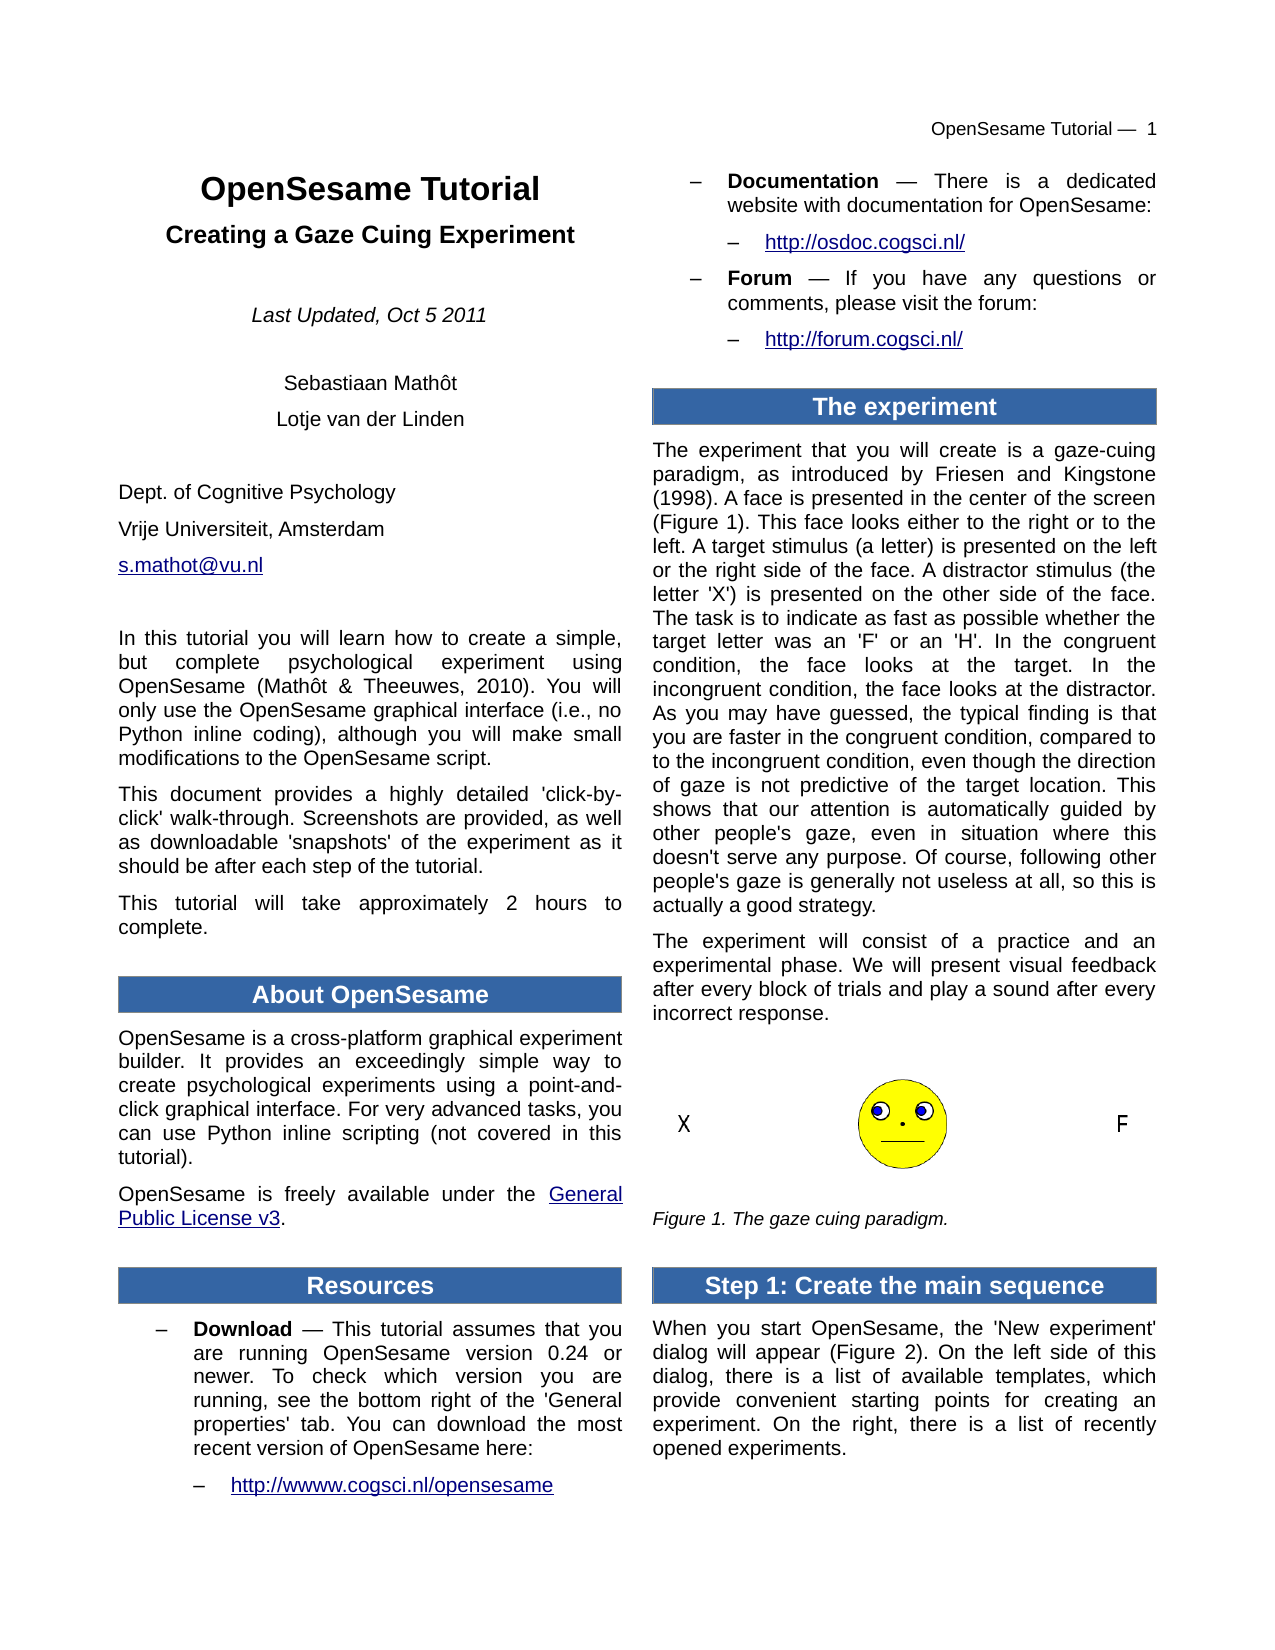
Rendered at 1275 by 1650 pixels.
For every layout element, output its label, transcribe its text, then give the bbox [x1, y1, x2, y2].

list Documentation — There is a dedicated website with documentation for OpenSesame: [690, 169, 1157, 217]
text The experiment that you will create is a gaze-cuing paradigm, as introduced by Friesen and Kingstone (1998). A face is presented in the center of the screen (Figure 1). This face looks either to the right or to the left. A target stimulus (a letter) is presented on the left or the right side of the face. A distractor stimulus (the letter 'X') is presented on the other side of the face. The task is to indicate as fast as possible whether the target letter was an 'F' or an 'H'. In the congruent condition, the face looks at the target. In the incongruent condition, the face looks at the distractor. As you may have guessed, the typical finding is that you are faster in the congruent condition, compared to to the incongruent condition, even though the direction of gaze is not predictive of the target location. This shows that our attention is automatically guided by other people's gaze, even in situation where this doesn't serve any purpose. Of course, following other people's gaze is generally not useless at all, so this is actually a good strategy. [652, 438, 1157, 917]
text Lotje van der Linden [118, 407, 622, 431]
text OpenSesame is a cross-platform graphical experiment builder. It provides an exceedingly simple way to create psychological experiments using a point-and-click graphical interface. For very advanced tasks, you can use Python inline scripting (not covered in this tutorial). [118, 1025, 622, 1169]
list Forum — If you have any questions or comments, please visit the forum: [690, 266, 1157, 314]
list http://wwww.cogsci.nl/opensesame [193, 1473, 622, 1497]
text Dept. of Cognitive Psychology [118, 480, 622, 504]
picture [652, 1050, 1157, 1193]
text OpenSesame is freely available under the General Public License v3. [118, 1182, 622, 1229]
text The experiment will consist of a practice and an experimental phase. We will present visual feedback after every block of trials and play a sound after every incorrect response. [652, 929, 1157, 1025]
text In this tutorial you will learn how to create a simple, but complete psychological experiment using OpenSesame (Mathôt & Theeuwes, 2010). You will only use the OpenSesame graphical interface (i.e., no Python inline coding), although you will make small modifications to the OpenSesame script. [118, 626, 622, 770]
list http://forum.cogsci.nl/ [727, 327, 1157, 351]
list Download — This tutorial assumes that you are running OpenSesame version 0.24 or newer. To check which version you are running, see the bottom right of the 'General properties' tab. You can download the most recent version of OpenSesame here: [156, 1316, 622, 1460]
text Vrije Universiteit, Amsterdam [118, 517, 622, 541]
text OpenSesame Tutorial [118, 169, 622, 208]
text This document provides a highly detailed 'click-by-click' walk-through. Screenshots are provided, as well as downloadable 'snapshots' of the experiment as it should be after each step of the tutorial. [118, 782, 622, 878]
text Creating a Gaze Cuing Experiment [118, 220, 622, 249]
text When you start OpenSesame, the 'New experiment' dialog will appear (Figure 2). On the left side of this dialog, there is a list of available templates, which provide convenient starting points for creating an experiment. On the right, there is a list of recently opened experiments. [652, 1316, 1157, 1460]
text Figure 1. The gaze cuing paradigm. [652, 1193, 1157, 1229]
subtitle Resources [119, 1268, 621, 1303]
subtitle About OpenSesame [119, 977, 621, 1012]
text Last Updated, Oct 5 2011 [118, 303, 622, 327]
text Sebastiaan Mathôt [118, 371, 622, 395]
subtitle The experiment [654, 389, 1156, 424]
list http://osdoc.cogsci.nl/ [727, 230, 1157, 254]
subtitle Step 1: Create the main sequence [654, 1268, 1156, 1303]
text s.mathot@vu.nl [118, 553, 622, 577]
text This tutorial will take approximately 2 hours to complete. [118, 891, 622, 938]
